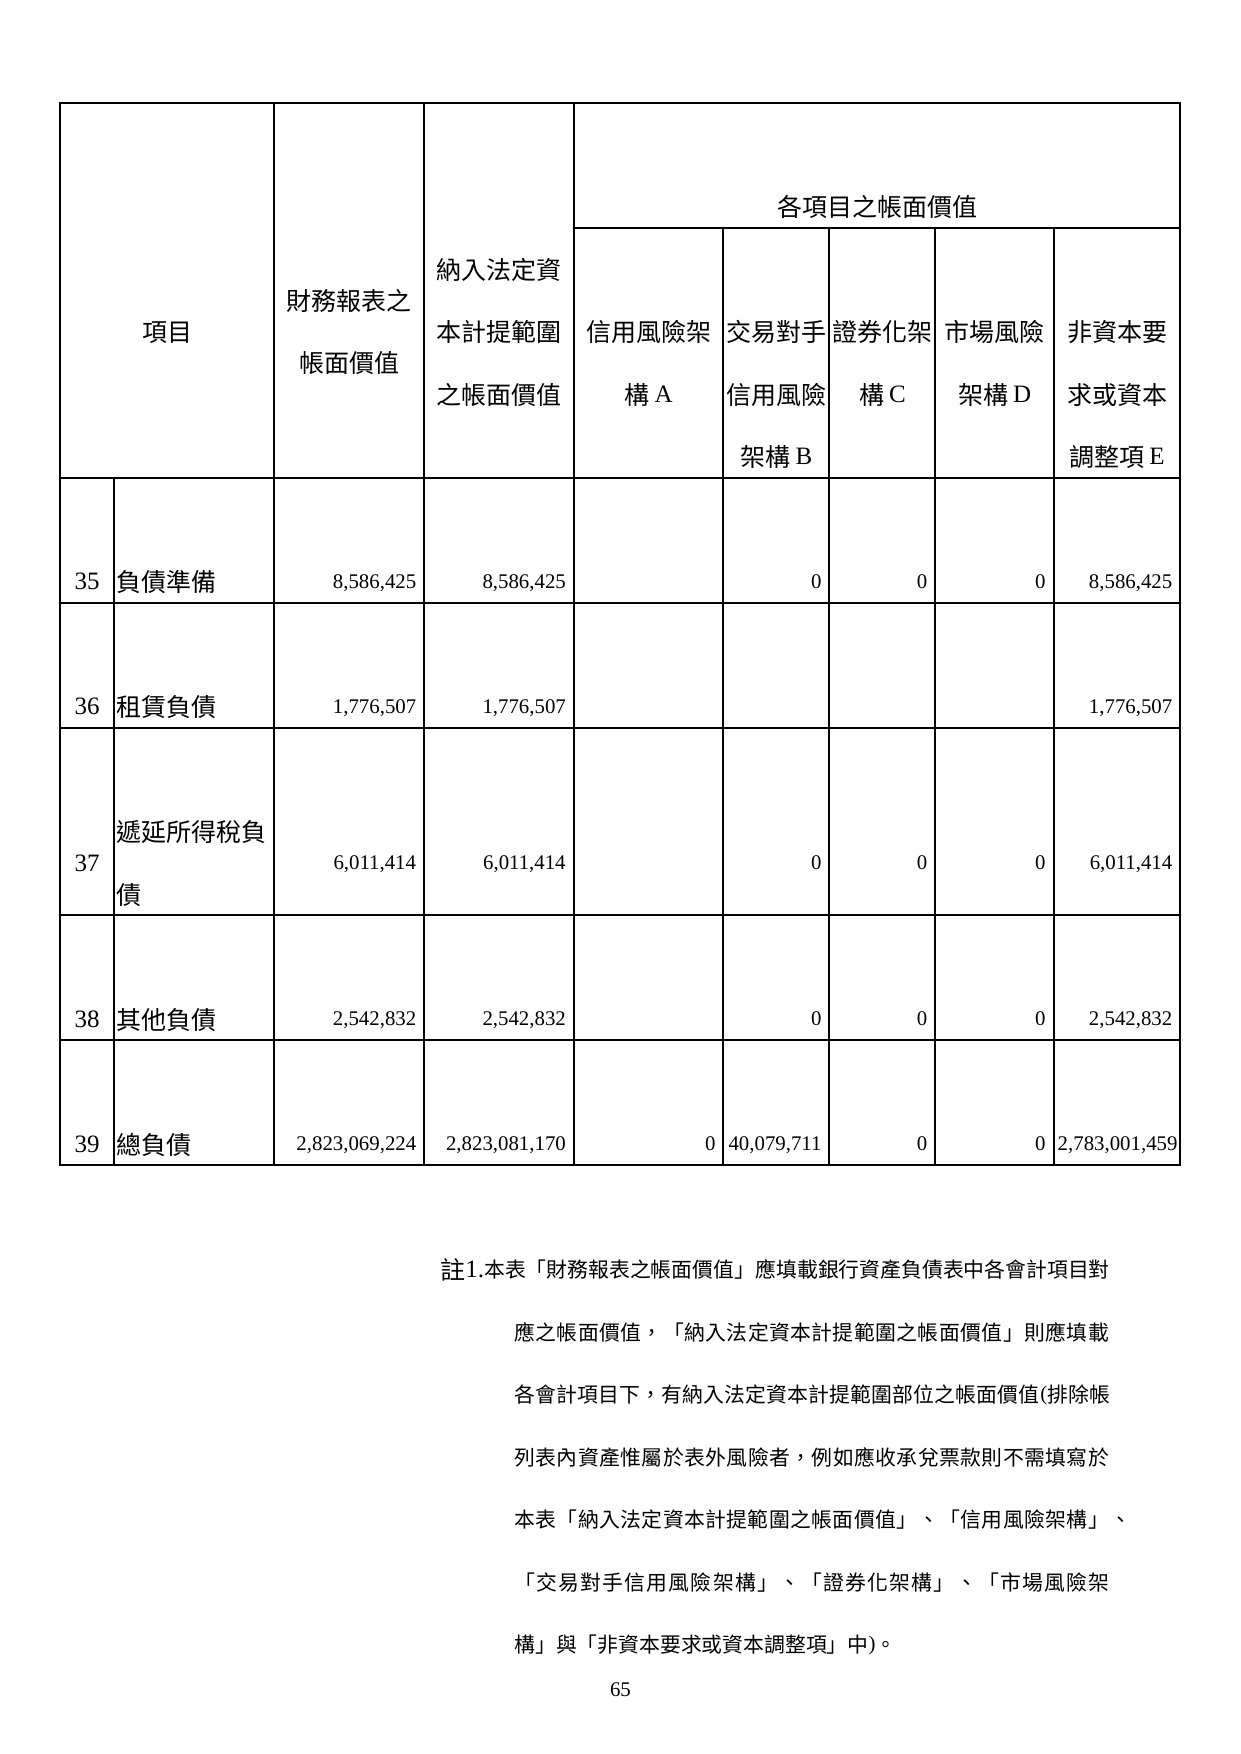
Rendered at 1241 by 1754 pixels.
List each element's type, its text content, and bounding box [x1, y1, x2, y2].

table_cell 2,783,001,459 [1055, 1041, 1179, 1164]
table_cell 負債準備 [115, 479, 273, 602]
table_cell 6,011,414 [275, 729, 423, 914]
table_cell 38 [61, 916, 113, 1039]
list 本表「財務報表之帳面價值」應填載銀行資產負債表中各會計項目對應之帳面價值，「納入法定資本計提範圍之帳面價值」則應填載各會計項目下，有納入法定資本計提範圍部位之帳面價值(排除帳列表內資產惟屬於表外風險者，例如應收承兌票款則不需填寫於本表「納入法定資本計提範圍之帳面價值」、「信用風險架構」、「交易對手信用風險架構」、「證券化架構」、「市場風險架構」與「非資本要求或資本調整項」中)。 [440, 1227, 1110, 1664]
table_cell 2,542,832 [275, 916, 423, 1039]
table_cell 37 [61, 729, 113, 914]
table_cell [575, 604, 722, 727]
table_cell 市場風險架構D [936, 229, 1053, 477]
table_cell 2,542,832 [425, 916, 573, 1039]
table_cell 0 [830, 729, 934, 914]
table_cell 0 [830, 479, 934, 602]
table_cell [830, 604, 934, 727]
table_cell [724, 604, 828, 727]
table_cell 2,823,081,170 [425, 1041, 573, 1164]
table_cell 0 [830, 1041, 934, 1164]
table_cell 6,011,414 [425, 729, 573, 914]
table_cell [936, 604, 1053, 727]
table_header 各項目之帳面價值 [575, 104, 1179, 227]
table_header 項目 [61, 104, 273, 477]
table_cell 8,586,425 [275, 479, 423, 602]
table_cell 非資本要求或資本調整項E [1055, 229, 1179, 477]
table_cell 其他負債 [115, 916, 273, 1039]
table_header 納入法定資本計提範圍之帳面價值 [425, 104, 573, 477]
table_cell 1,776,507 [425, 604, 573, 727]
table_cell [575, 479, 722, 602]
table_cell 6,011,414 [1055, 729, 1179, 914]
table_cell 1,776,507 [275, 604, 423, 727]
table_cell 租賃負債 [115, 604, 273, 727]
table_cell 遞延所得稅負債 [115, 729, 273, 914]
table_cell 40,079,711 [724, 1041, 828, 1164]
table_cell 0 [936, 479, 1053, 602]
table_cell 0 [936, 1041, 1053, 1164]
table_cell 總負債 [115, 1041, 273, 1164]
table_header 財務報表之帳面價值 [275, 104, 423, 477]
table_cell 0 [724, 916, 828, 1039]
table_cell 0 [575, 1041, 722, 1164]
table_cell 8,586,425 [1055, 479, 1179, 602]
table_cell 8,586,425 [425, 479, 573, 602]
table_cell 證券化架構C [830, 229, 934, 477]
table_cell 交易對手信用風險架構B [724, 229, 828, 477]
table_cell 1,776,507 [1055, 604, 1179, 727]
table_cell [575, 729, 722, 914]
table_cell 0 [936, 916, 1053, 1039]
table_cell 36 [61, 604, 113, 727]
table_cell 信用風險架構A [575, 229, 722, 477]
table_cell 35 [61, 479, 113, 602]
table_cell 39 [61, 1041, 113, 1164]
table_cell 0 [936, 729, 1053, 914]
table_cell 2,542,832 [1055, 916, 1179, 1039]
table_cell 0 [724, 729, 828, 914]
table_cell 0 [724, 479, 828, 602]
table_cell [575, 916, 722, 1039]
table_cell 2,823,069,224 [275, 1041, 423, 1164]
table_cell 0 [830, 916, 934, 1039]
